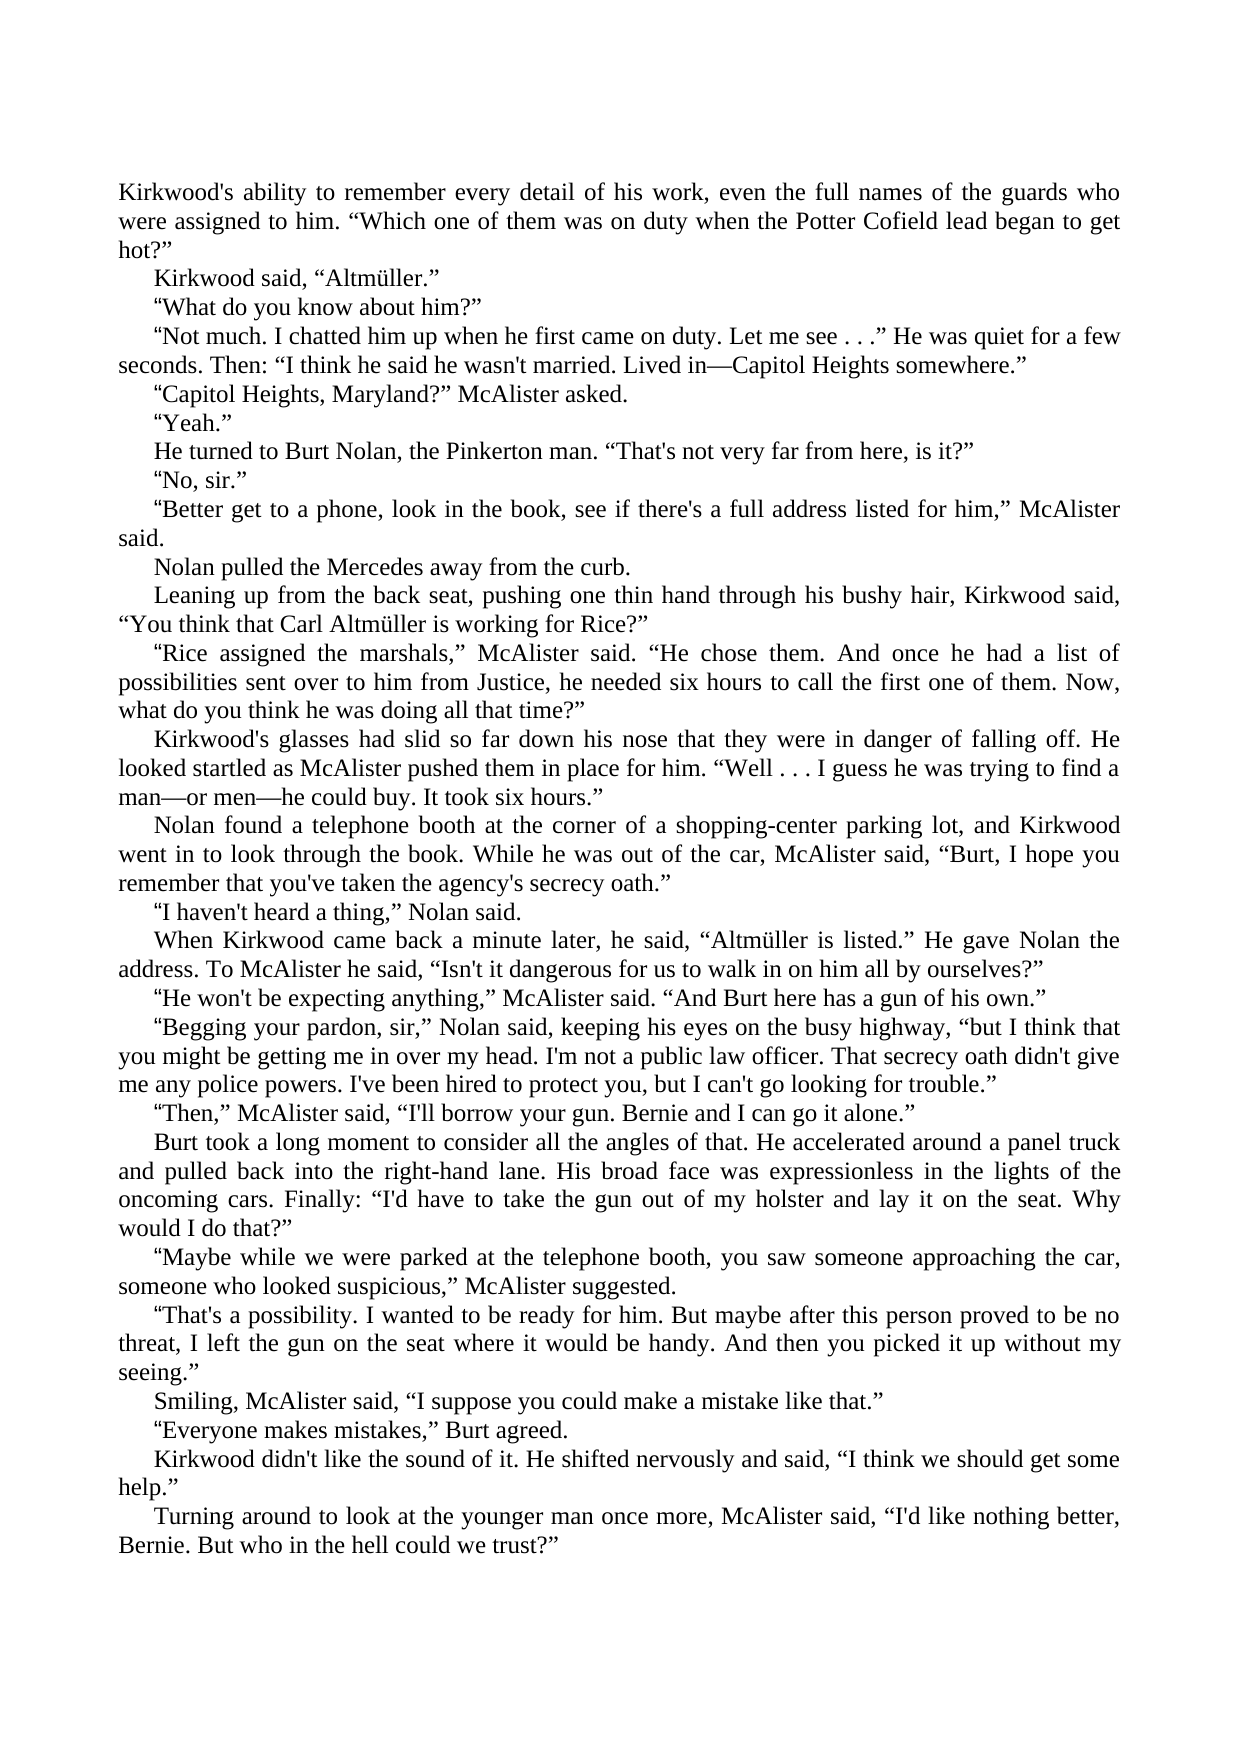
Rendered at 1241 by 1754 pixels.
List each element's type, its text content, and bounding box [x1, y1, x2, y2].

text “No, sir.” [118, 465, 1122, 494]
text “I haven't heard a thing,” Nolan said. [118, 897, 1122, 926]
text Nolan found a telephone booth at the corner of a shopping-center parking lot, and Kirkwood went in to look through the book. While he was out of the car, McAlister said, “Burt, I hope you remember that you've taken the agency's secrecy oath.” [118, 810, 1122, 897]
text “Maybe while we were parked at the telephone booth, you saw someone approaching the car, someone who looked suspicious,” McAlister suggested. [118, 1242, 1122, 1300]
text Kirkwood said, “Altmüller.” [118, 263, 1122, 292]
text Turning around to look at the younger man once more, McAlister said, “I'd like nothing better, Bernie. But who in the hell could we trust?” [118, 1501, 1122, 1559]
text Kirkwood's ability to remember every detail of his work, even the full names of the guards who were assigned to him. “Which one of them was on duty when the Potter Cofield lead began to get hot?” [118, 177, 1122, 263]
text When Kirkwood came back a minute later, he said, “Altmüller is listed.” He gave Nolan the address. To McAlister he said, “Isn't it dangerous for us to walk in on him all by ourselves?” [118, 926, 1122, 983]
text “That's a possibility. I wanted to be ready for him. But maybe after this person proved to be no threat, I left the gun on the seat where it would be handy. And then you picked it up without my seeing.” [118, 1300, 1122, 1386]
text Leaning up from the back seat, pushing one thin hand through his bushy hair, Kirkwood said, “You think that Carl Altmüller is working for Rice?” [118, 580, 1122, 638]
text “Then,” McAlister said, “I'll borrow your gun. Bernie and I can go it alone.” [118, 1098, 1122, 1127]
text “What do you know about him?” [118, 292, 1122, 321]
text “He won't be expecting anything,” McAlister said. “And Burt here has a gun of his own.” [118, 983, 1122, 1012]
text Nolan pulled the Mercedes away from the curb. [118, 552, 1122, 580]
text “Not much. I chatted him up when he first came on duty. Let me see . . .” He was quiet for a few seconds. Then: “I think he said he wasn't married. Lived in—Capitol Heights somewhere.” [118, 321, 1122, 379]
text “Yeah.” [118, 407, 1122, 436]
text Kirkwood didn't like the sound of it. He shifted nervously and said, “I think we should get some help.” [118, 1444, 1122, 1501]
text Smiling, McAlister said, “I suppose you could make a mistake like that.” [118, 1386, 1122, 1415]
text “Capitol Heights, Maryland?” McAlister asked. [118, 379, 1122, 407]
text Kirkwood's glasses had slid so far down his nose that they were in danger of falling off. He looked startled as McAlister pushed them in place for him. “Well . . . I guess he was trying to find a man—or men—he could buy. It took six hours.” [118, 724, 1122, 810]
text Burt took a long moment to consider all the angles of that. He accelerated around a panel truck and pulled back into the right-hand lane. His broad face was expressionless in the lights of the oncoming cars. Finally: “I'd have to take the gun out of my holster and lay it on the seat. Why would I do that?” [118, 1127, 1122, 1242]
text “Rice assigned the marshals,” McAlister said. “He chose them. And once he had a list of possibilities sent over to him from Justice, he needed six hours to call the first one of them. Now, what do you think he was doing all that time?” [118, 638, 1122, 724]
text “Begging your pardon, sir,” Nolan said, keeping his eyes on the busy highway, “but I think that you might be getting me in over my head. I'm not a public law officer. That secrecy oath didn't give me any police powers. I've been hired to protect you, but I can't go looking for trouble.” [118, 1012, 1122, 1098]
text He turned to Burt Nolan, the Pinkerton man. “That's not very far from here, is it?” [118, 436, 1122, 465]
text “Better get to a phone, look in the book, see if there's a full address listed for him,” McAlister said. [118, 494, 1122, 552]
text “Everyone makes mistakes,” Burt agreed. [118, 1415, 1122, 1444]
